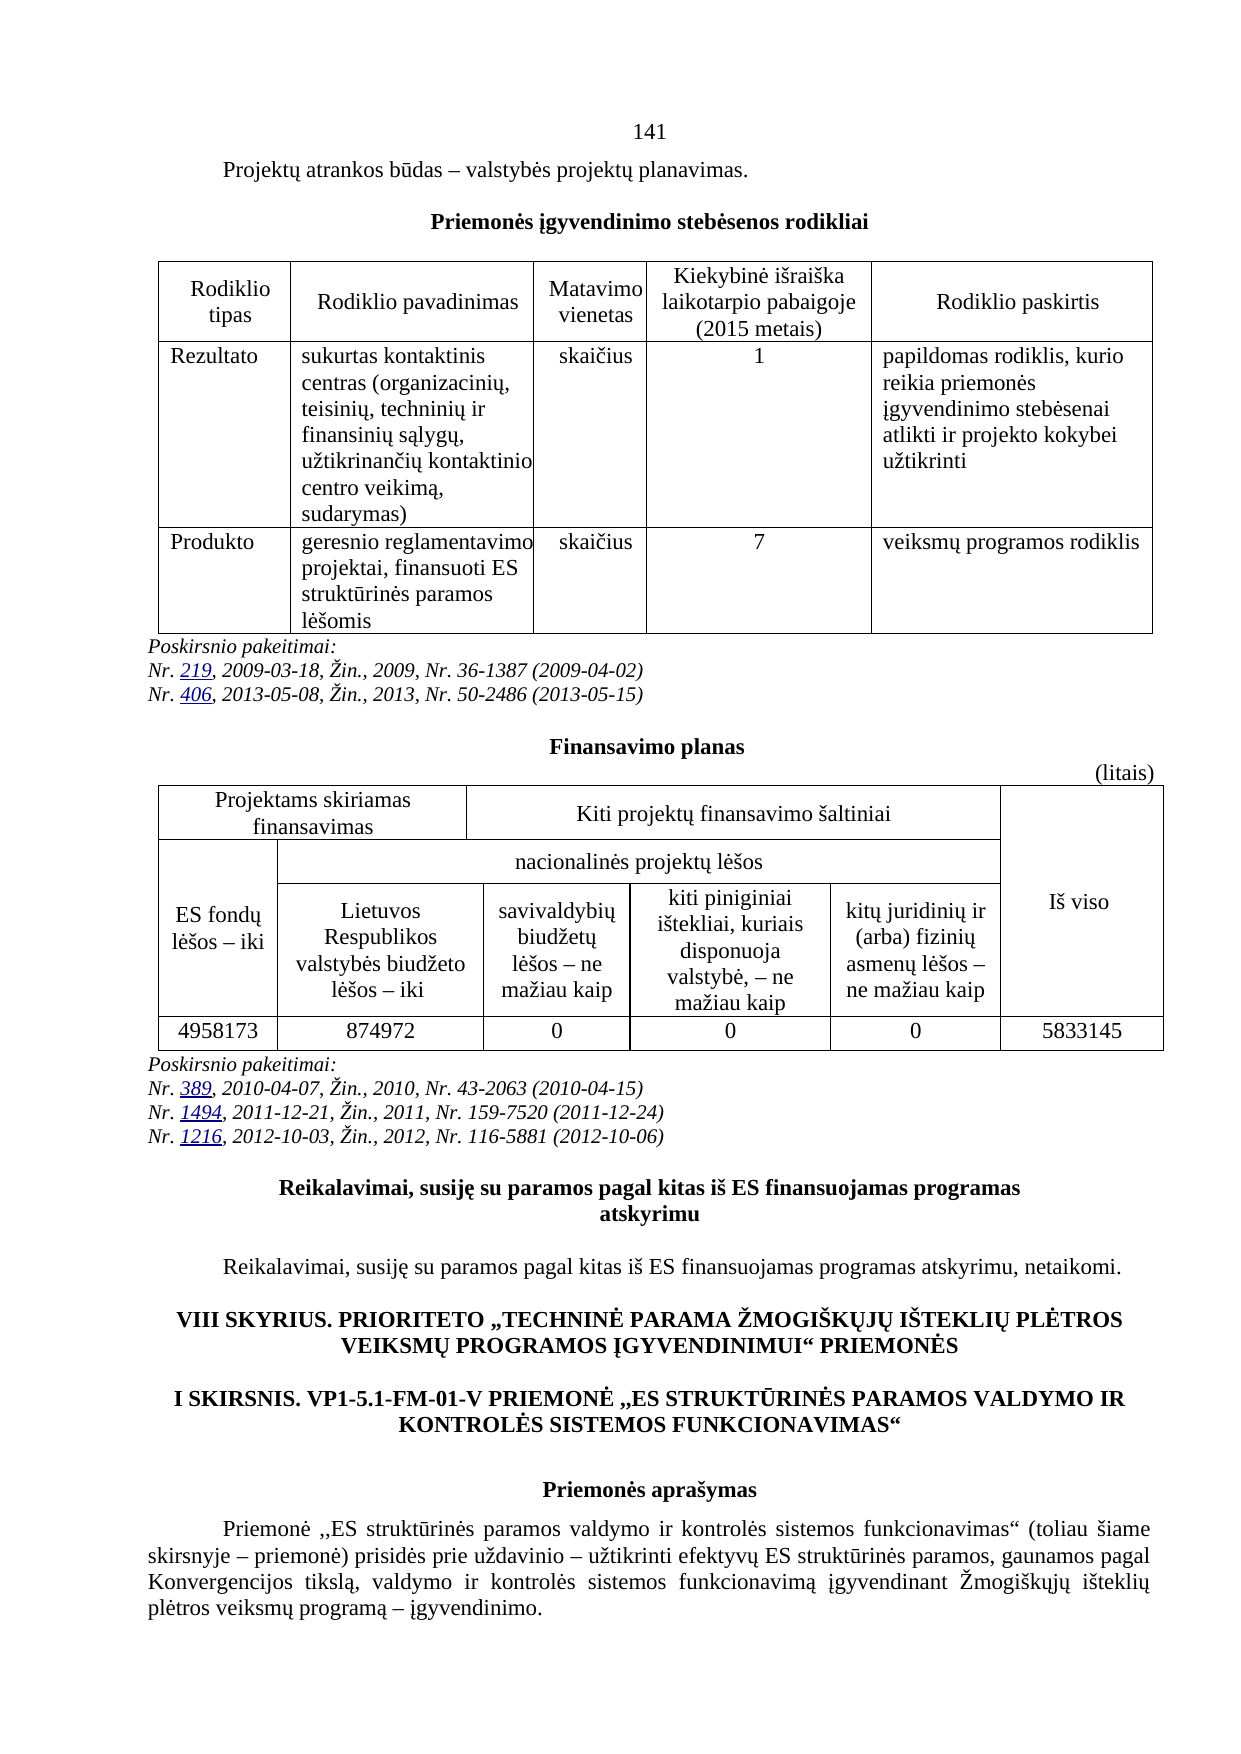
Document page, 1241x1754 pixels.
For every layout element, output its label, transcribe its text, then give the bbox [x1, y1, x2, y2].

text I SKIRSNIS. VP1-5.1-FM-01-V PRIEMONĖ ,,ES STRUKTŪRINĖS PARAMOS VALDYMO IR KONTROLĖS SISTEMOS FUNKCIONAVIMAS“ [148, 1385, 1152, 1438]
table_cell 0 [631, 1017, 830, 1050]
table_cell 5833145 [1001, 1017, 1163, 1050]
table_header Iš viso [1001, 786, 1163, 1016]
text Priemonė ,,ES struktūrinės paramos valdymo ir kontrolės sistemos funkcionavimas“ (toliau šiame skirsnyje – priemonė) prisidės prie uždavinio – užtikrinti efektyvų ES struktūrinės paramos, gaunamos pagal Konvergencijos tikslą, valdymo ir kontrolės sistemos funkcionavimą įgyvendinant Žmogiškųjų išteklių plėtros veiksmų programą – įgyvendinimo. [148, 1515, 1152, 1621]
table_cell savivaldybių biudžetų lėšos – ne mažiau kaip [484, 884, 629, 1016]
table_cell skaičius [534, 528, 646, 633]
table_cell skaičius [534, 342, 646, 527]
table_cell 874972 [278, 1017, 483, 1050]
text Nr. 219, 2009-03-18, Žin., 2009, Nr. 36-1387 (2009-04-02) [148, 658, 1152, 682]
table_cell Produkto [159, 528, 290, 633]
table_cell papildomas rodiklis, kurio reikia priemonės įgyvendinimo stebėsenai atlikti ir projekto kokybei užtikrinti [872, 342, 1152, 527]
table_header Rodiklio pavadinimas [291, 262, 533, 341]
table_cell Lietuvos Respublikos valstybės biudžeto lėšos – iki [278, 884, 483, 1016]
text Reikalavimai, susiję su paramos pagal kitas iš ES finansuojamas programas atskyrimu, netaikomi. [148, 1253, 1152, 1279]
table_header Kiti projektų finansavimo šaltiniai [467, 786, 1000, 839]
table_header Rodiklio paskirtis [872, 262, 1152, 341]
text Nr. 1216, 2012-10-03, Žin., 2012, Nr. 116-5881 (2012-10-06) [148, 1124, 1152, 1148]
text Priemonės aprašymas [148, 1476, 1152, 1503]
text Nr. 389, 2010-04-07, Žin., 2010, Nr. 43-2063 (2010-04-15) [148, 1076, 1152, 1099]
table_header Projektams skiriamas finansavimas [159, 786, 466, 839]
table_cell 1 [647, 342, 871, 527]
text Priemonės įgyvendinimo stebėsenos rodikliai [148, 208, 1152, 235]
text (litais) [148, 759, 1154, 785]
table_cell sukurtas kontaktinis centras (organizacinių, teisinių, techninių ir finansinių sąlygų, užtikrinančių kontaktinio centro veikimą, sudarymas) [291, 342, 533, 527]
table_header Matavimo vienetas [534, 262, 646, 341]
table_cell 0 [831, 1017, 1000, 1050]
table_header Kiekybinė išraiška laikotarpio pabaigoje (2015 metais) [647, 262, 871, 341]
table_cell ES fondų lėšos – iki [159, 840, 277, 1016]
table_cell veiksmų programos rodiklis [872, 528, 1152, 633]
table_cell Rezultato [159, 342, 290, 527]
table_cell geresnio reglamentavimo projektai, finansuoti ES struktūrinės paramos lėšomis [291, 528, 533, 633]
table_cell nacionalinės projektų lėšos [278, 840, 1000, 883]
text Poskirsnio pakeitimai: [148, 1051, 1152, 1076]
table_cell 0 [484, 1017, 629, 1050]
table_cell kiti piniginiai ištekliai, kuriais disponuoja valstybė, – ne mažiau kaip [631, 884, 830, 1016]
text Nr. 1494, 2011-12-21, Žin., 2011, Nr. 159-7520 (2011-12-24) [148, 1099, 1152, 1124]
table_header Rodiklio tipas [159, 262, 290, 341]
text Reikalavimai, susiję su paramos pagal kitas iš ES finansuojamas programas atskyrimu [148, 1174, 1152, 1227]
text Projektų atrankos būdas – valstybės projektų planavimas. [148, 156, 1152, 182]
text Nr. 406, 2013-05-08, Žin., 2013, Nr. 50-2486 (2013-05-15) [148, 682, 1152, 706]
table_cell kitų juridinių ir (arba) fizinių asmenų lėšos – ne mažiau kaip [831, 884, 1000, 1016]
text VIII SKYRIUS. PRIORITETO „TECHNINĖ PARAMA ŽMOGIŠKŲJŲ IŠTEKLIŲ PLĖTROS VEIKSMŲ PROGRAMOS ĮGYVENDINIMUI“ PRIEMONĖS [148, 1306, 1152, 1358]
text Poskirsnio pakeitimai: [148, 634, 1152, 658]
text Finansavimo planas [148, 733, 1152, 759]
table_cell 7 [647, 528, 871, 633]
table_cell 4958173 [159, 1017, 277, 1050]
